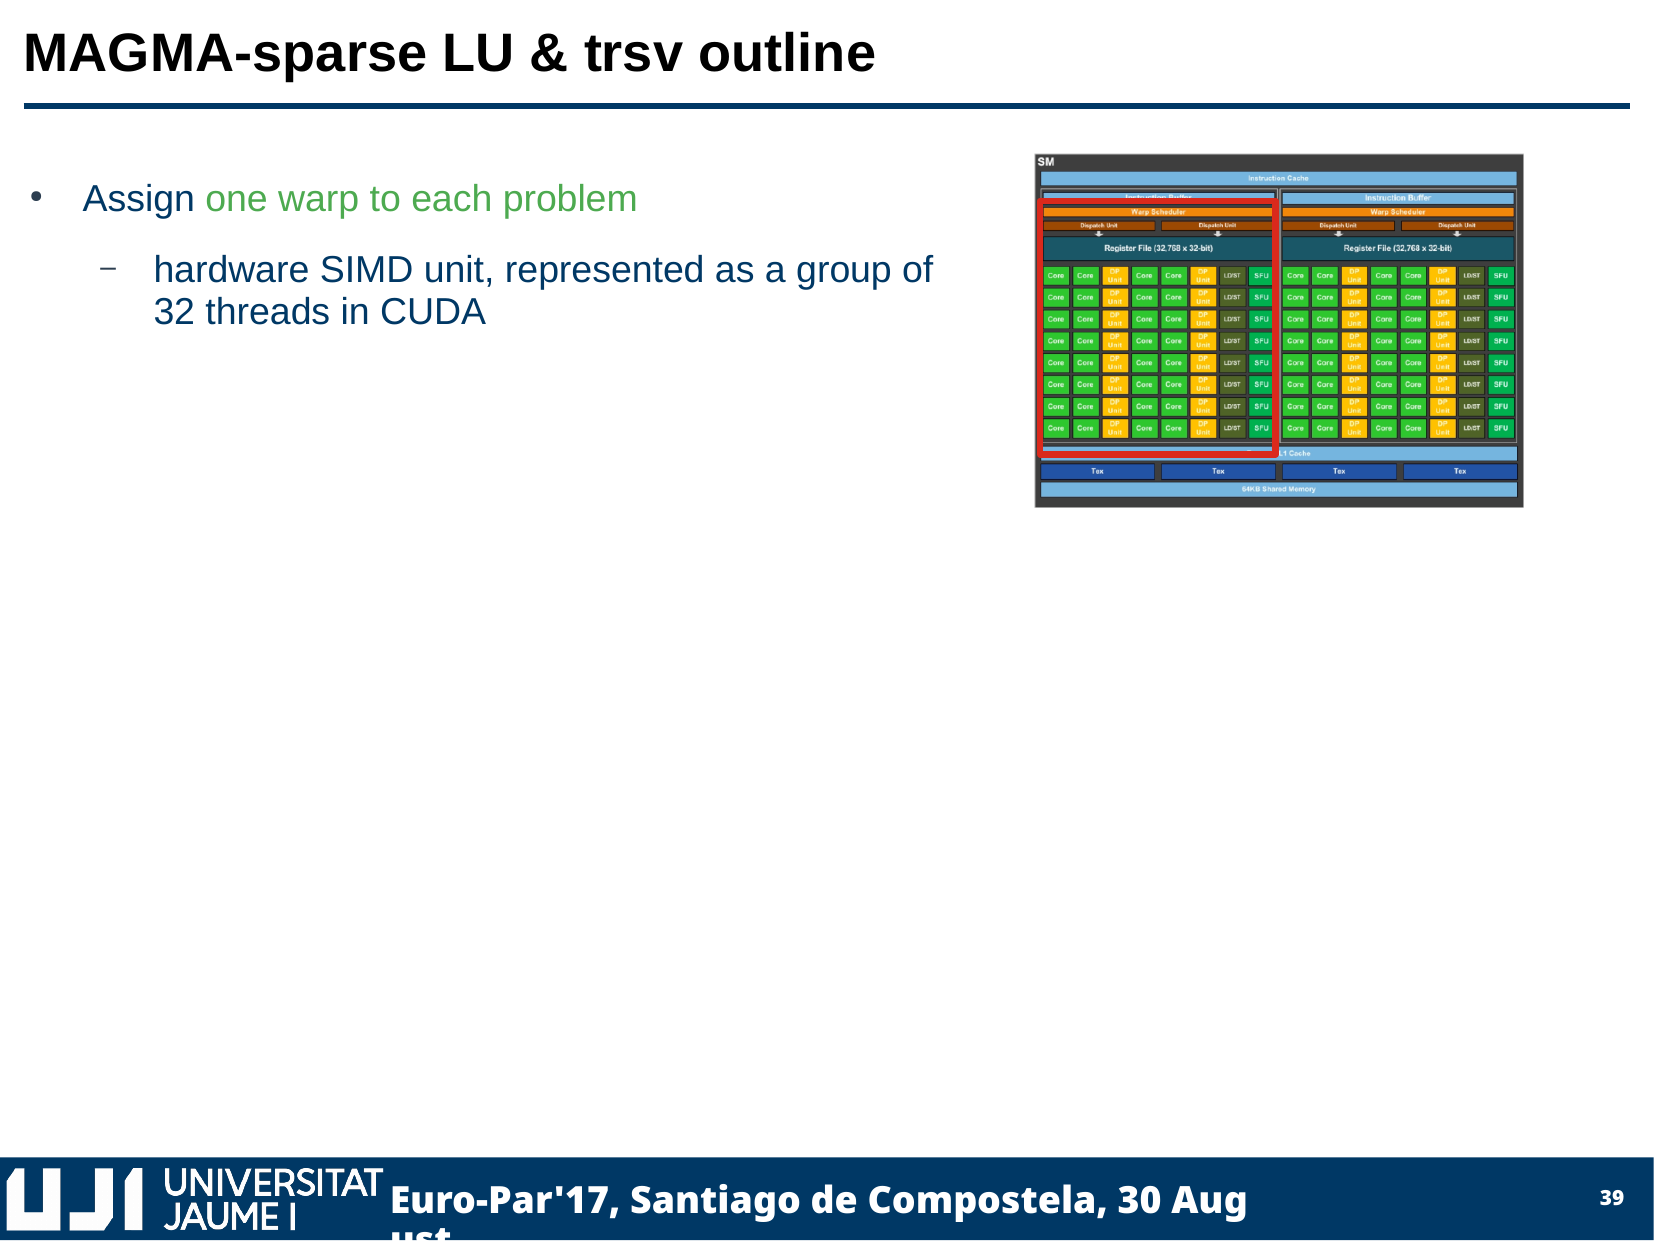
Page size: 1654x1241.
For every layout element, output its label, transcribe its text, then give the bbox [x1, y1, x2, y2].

list Assign one warp to each problem hardware SIMD unit, represented as a group of 32 threads in CUDA [11, 177, 945, 567]
picture [1034, 153, 1524, 508]
title MAGMA-sparse LU & trsv outline [23, 0, 1630, 107]
picture [0, 1158, 390, 1241]
